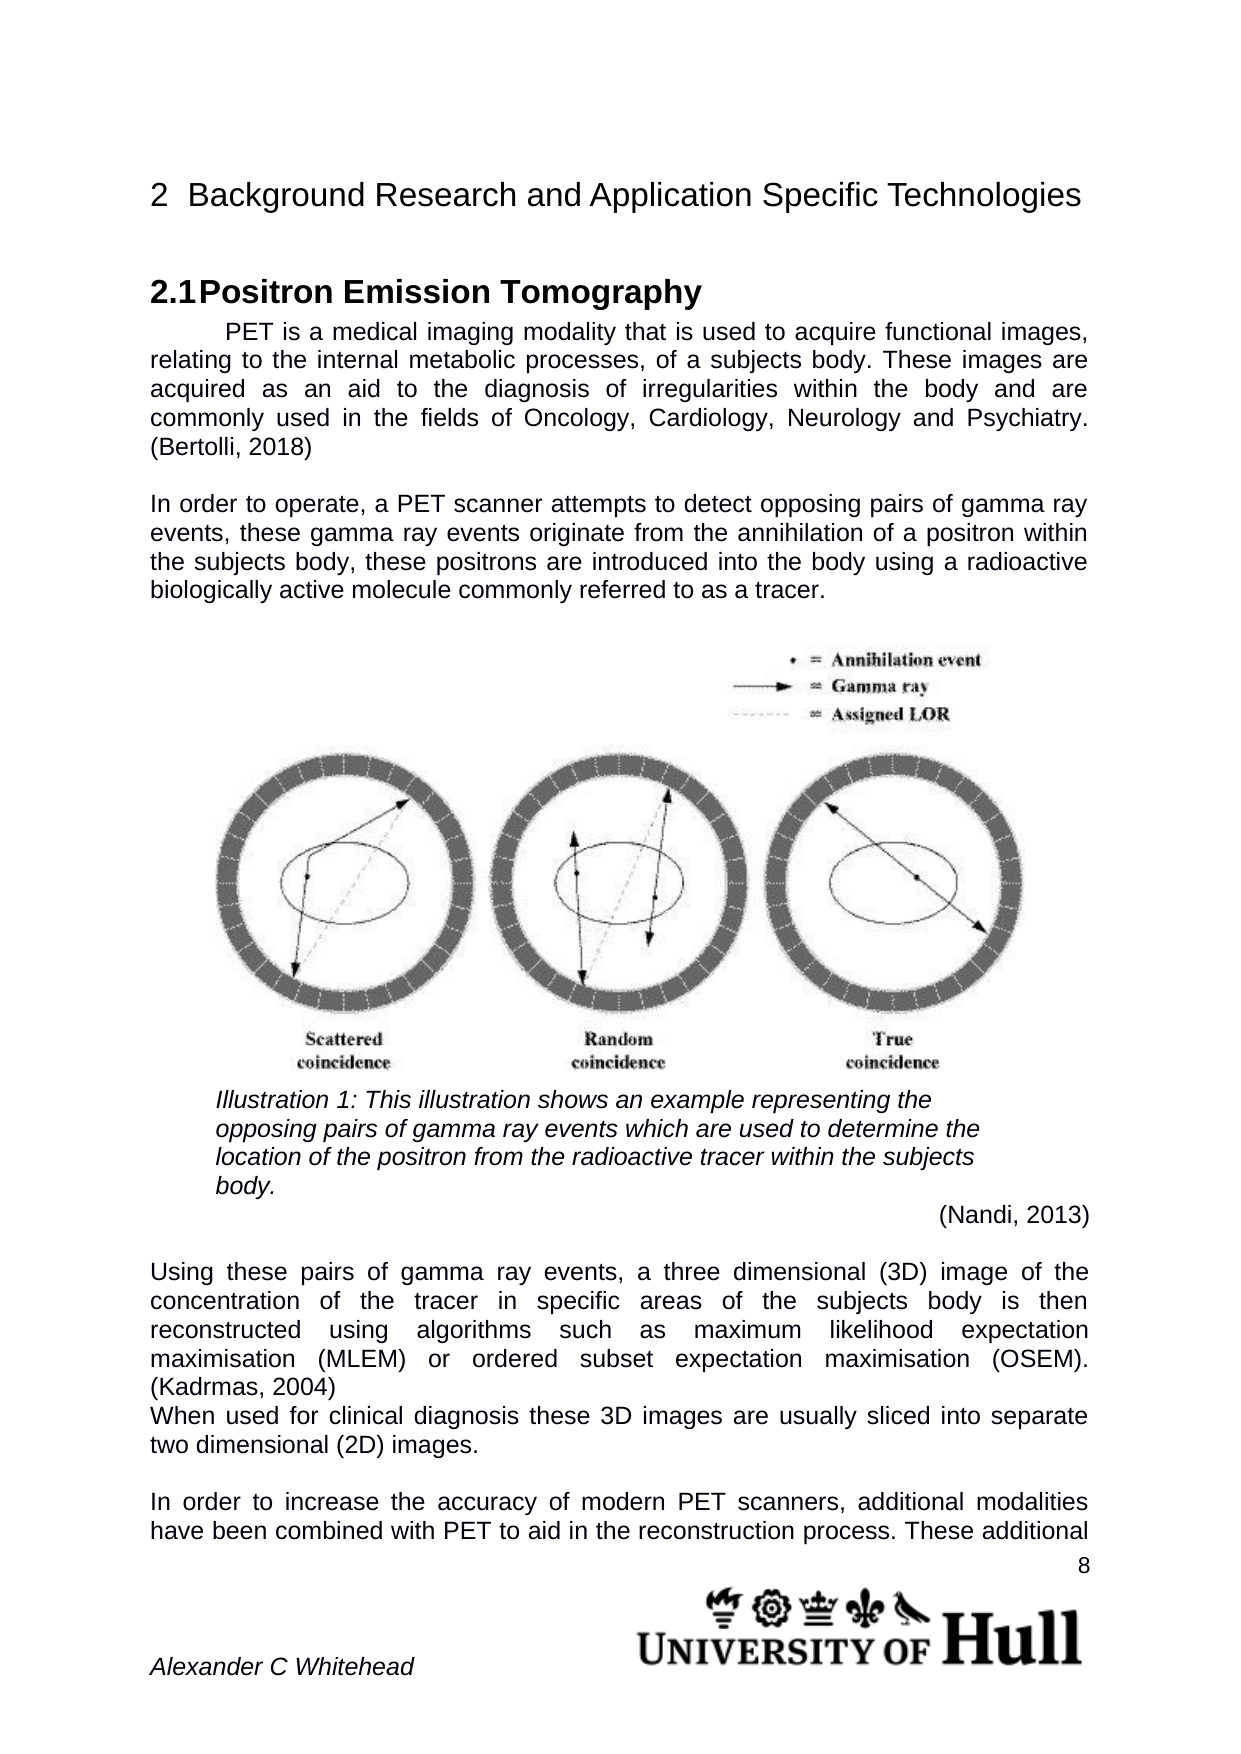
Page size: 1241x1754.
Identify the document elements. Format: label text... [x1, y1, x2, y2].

text (Nandi, 2013) [150, 633, 1090, 1229]
text PET is a medical imaging modality that is used to acquire functional images, relating to the internal metabolic processes, of a subjects body. These images are acquired as an aid to the diagnosis of irregularities within the body and are commonly used in the fields of Oncology, Cardiology, Neurology and Psychiatry. (Bertolli, 2018)⁠ [150, 316, 1090, 460]
text When used for clinical diagnosis these 3D images are usually sliced into separate two dimensional (2D) images. [150, 1401, 1090, 1459]
text Using these pairs of gamma ray events, a three dimensional (3D) image of the concentration of the tracer in specific areas of the subjects body is then reconstructed using algorithms such as maximum likelihood expectation maximisation (MLEM) or ordered subset expectation maximisation (OSEM). (Kadrmas, 2004) [150, 1257, 1090, 1401]
text In order to increase the accuracy of modern PET scanners, additional modalities have been combined with PET to aid in the reconstruction process. These additional [150, 1487, 1090, 1545]
text In order to operate, a PET scanner attempts to detect opposing pairs of gamma ray events, these gamma ray events originate from the annihilation of a positron within the subjects body, these positrons are introduced into the body using a radioactive biologically active molecule commonly referred to as a tracer. [150, 489, 1090, 604]
subtitle Positron Emission Tomography [150, 272, 1090, 310]
subtitle Background Research and Application Specific Technologies [150, 175, 1090, 213]
picture [630, 1578, 1091, 1675]
text Illustration 1: This illustration shows an example representing the opposing pairs of gamma ray events which are used to determine the location of the positron from the radioactive tracer within the subjects body. [215, 1080, 1025, 1200]
picture [215, 645, 1025, 1080]
